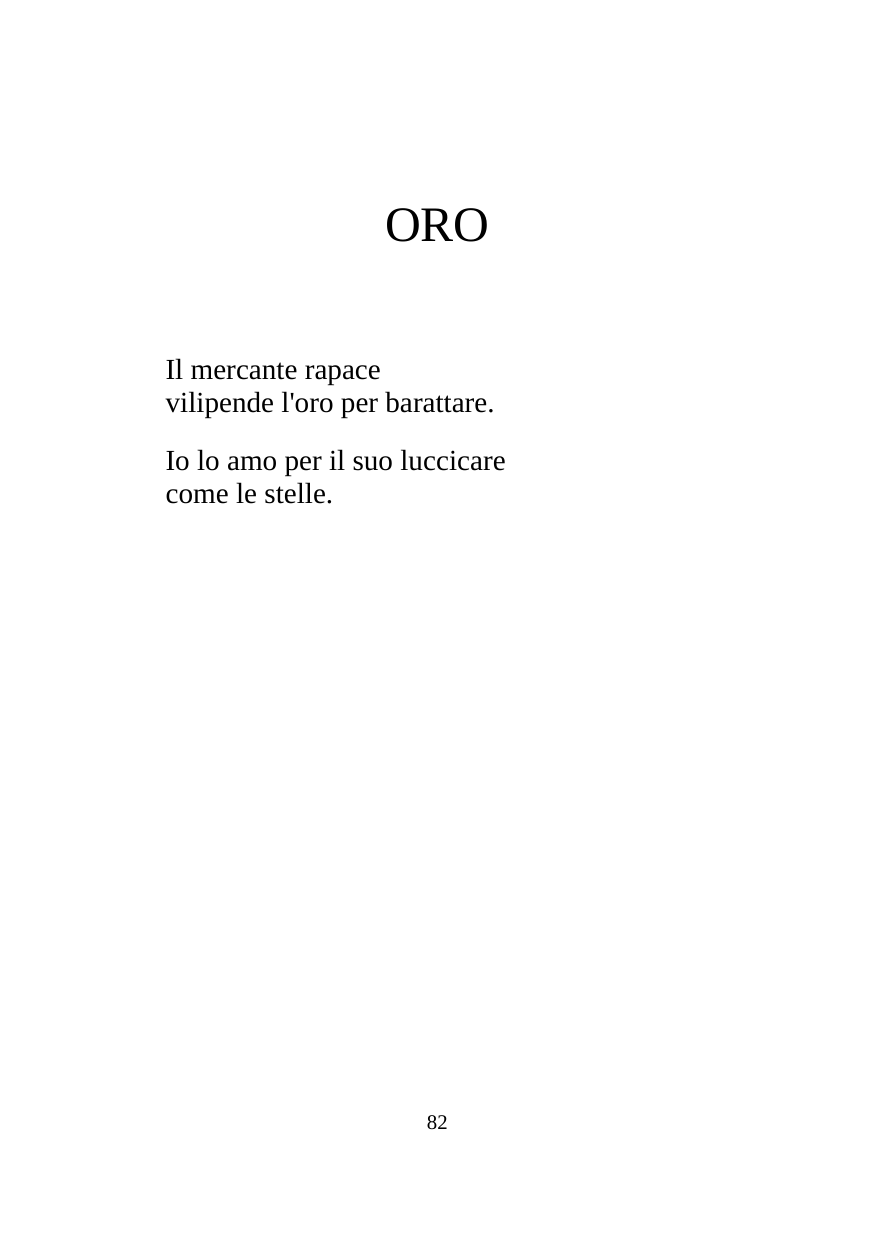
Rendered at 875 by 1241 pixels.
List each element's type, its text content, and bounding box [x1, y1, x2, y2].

subtitle ORO [106, 195, 768, 252]
text Il mercante rapace vilipende l'oro per barattare. [165, 352, 768, 419]
text Io lo amo per il suo luccicare come le stelle. [165, 443, 768, 510]
